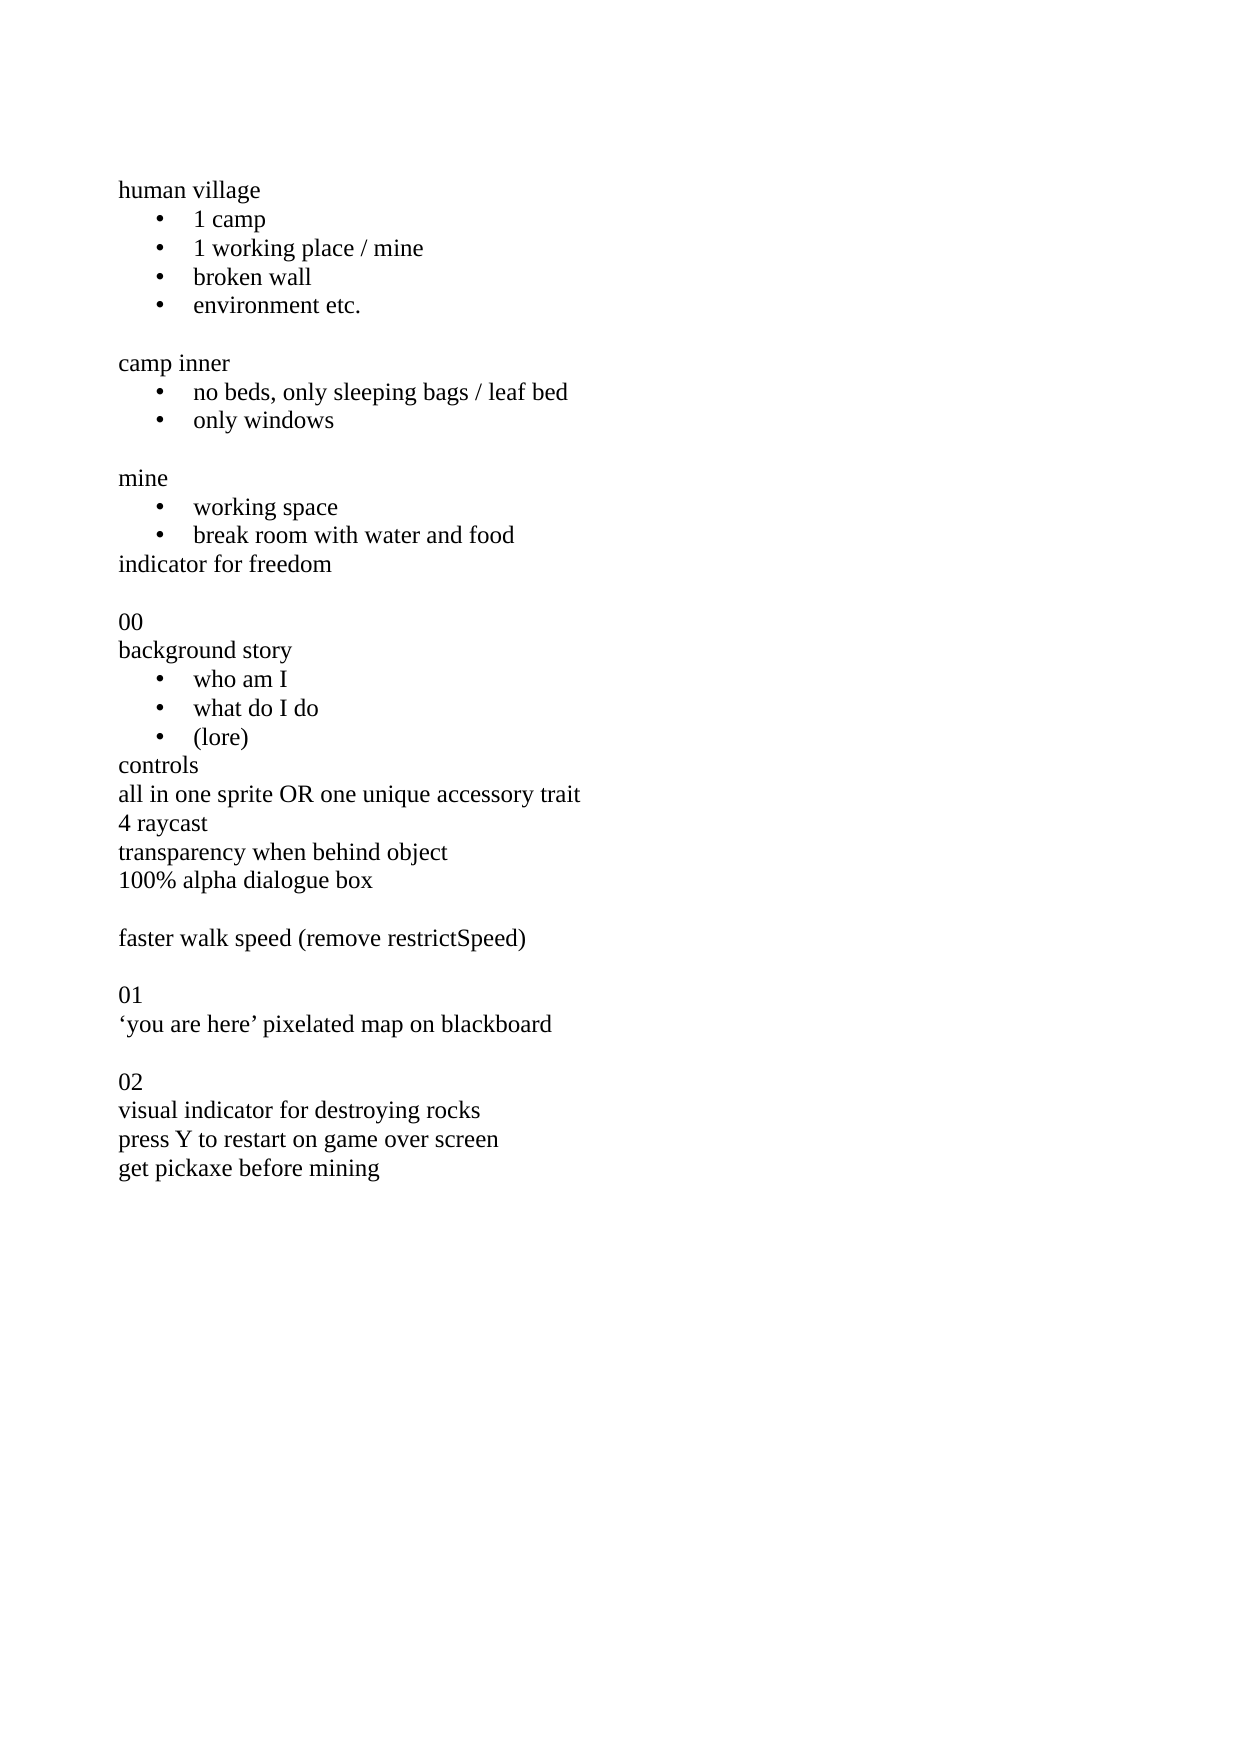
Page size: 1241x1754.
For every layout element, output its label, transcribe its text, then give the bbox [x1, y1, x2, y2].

text background story [118, 636, 1122, 664]
text 01 [118, 981, 1122, 1009]
text transparency when behind object [118, 837, 1122, 866]
text camp inner [118, 348, 1122, 377]
text faster walk speed (remove restrictSpeed) [118, 923, 1122, 952]
text get pickaxe before mining [118, 1153, 1122, 1182]
list no beds, only sleeping bags / leaf bed [156, 377, 1122, 406]
list broken wall [156, 262, 1122, 291]
text 4 raycast [118, 808, 1122, 837]
text 00 [118, 607, 1122, 636]
text controls [118, 751, 1122, 779]
text all in one sprite OR one unique accessory trait [118, 779, 1122, 808]
list only windows [156, 406, 1122, 434]
list 1 working place / mine [156, 233, 1122, 262]
text visual indicator for destroying rocks [118, 1096, 1122, 1124]
text 100% alpha dialogue box [118, 866, 1122, 894]
text 02 [118, 1067, 1122, 1096]
list break room with water and food [156, 521, 1122, 549]
list working space [156, 492, 1122, 521]
list (lore) [156, 722, 1122, 751]
text mine [118, 463, 1122, 492]
list what do I do [156, 693, 1122, 722]
list environment etc. [156, 291, 1122, 319]
text human village [118, 176, 1122, 204]
text indicator for freedom [118, 549, 1122, 578]
list 1 camp [156, 204, 1122, 233]
text press Y to restart on game over screen [118, 1124, 1122, 1153]
list who am I [156, 664, 1122, 693]
text ‘you are here’ pixelated map on blackboard [118, 1009, 1122, 1038]
